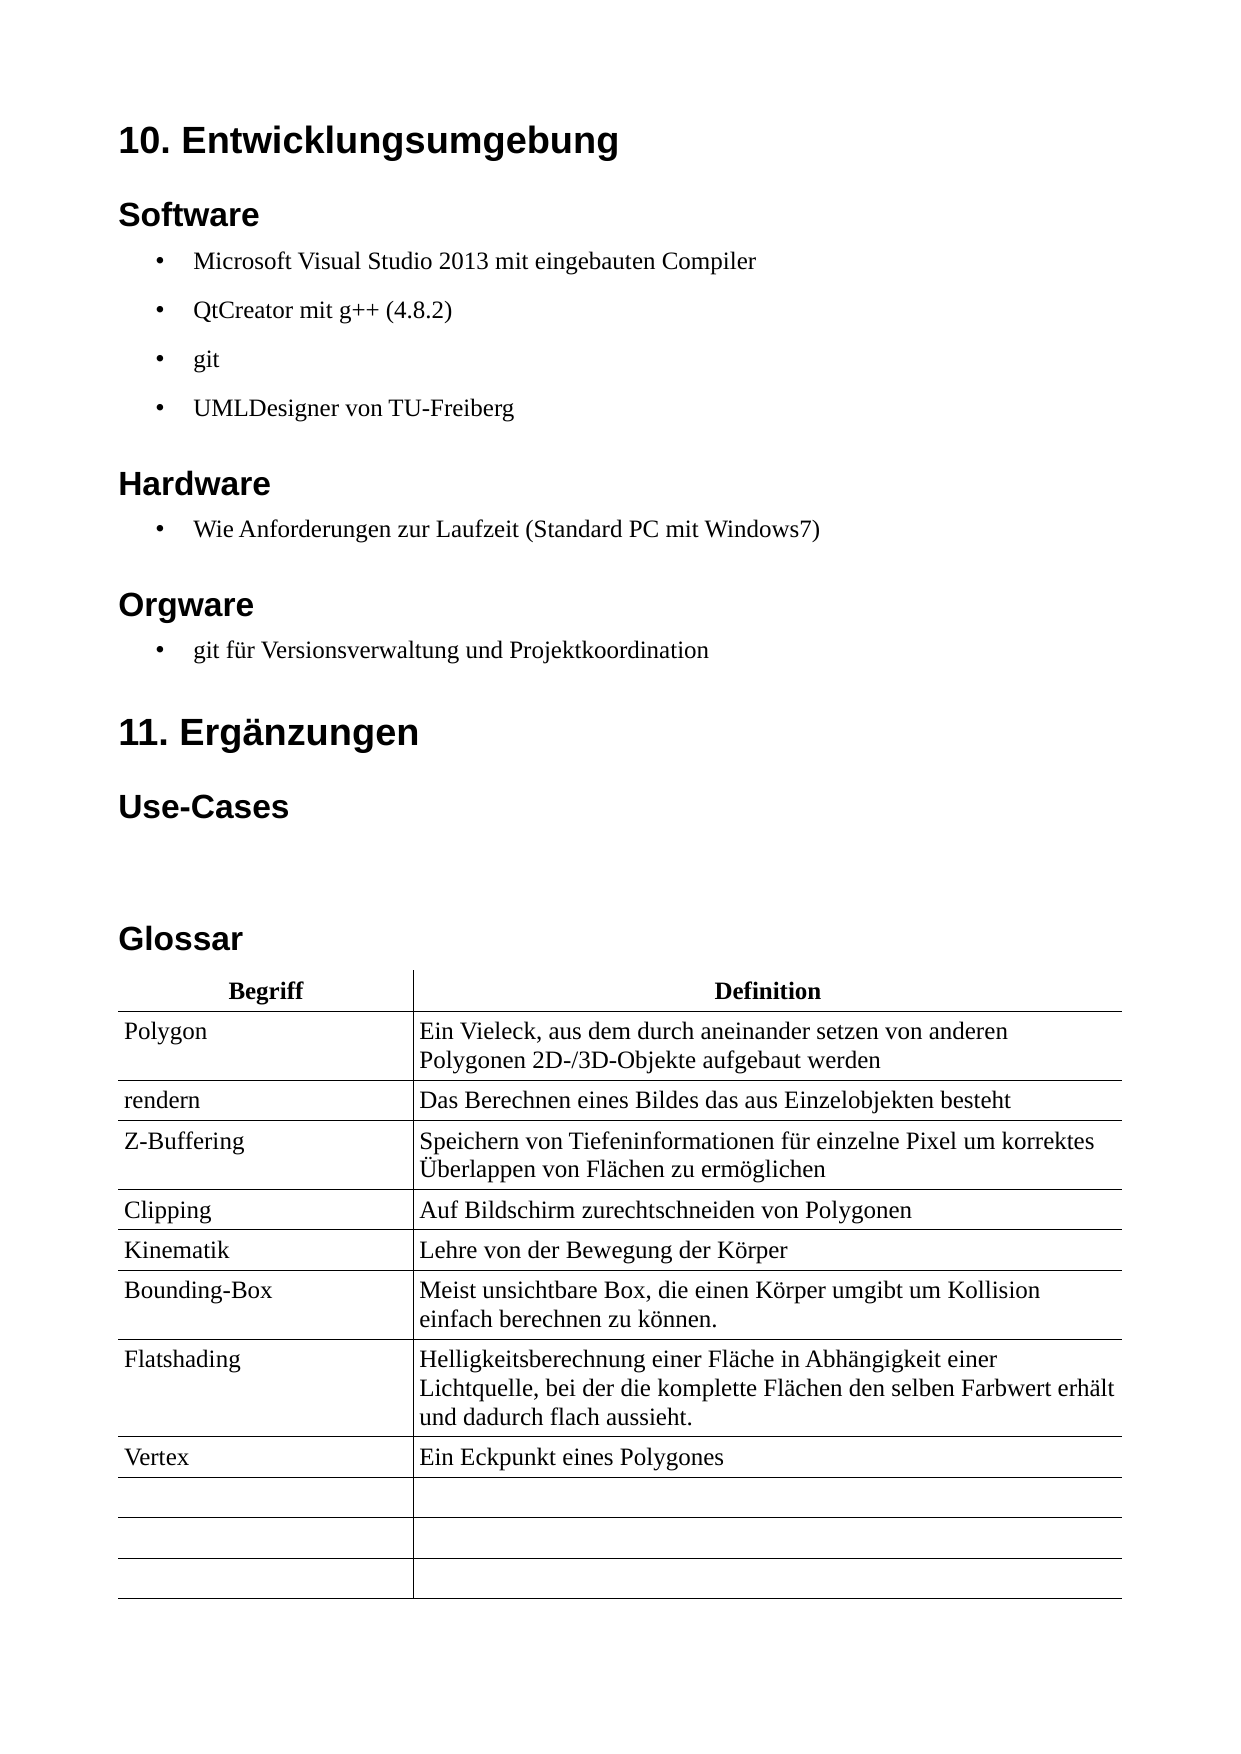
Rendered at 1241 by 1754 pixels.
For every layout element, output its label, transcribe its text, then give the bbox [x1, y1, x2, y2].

table_cell [414, 1478, 1122, 1517]
list Microsoft Visual Studio 2013 mit eingebauten Compiler [156, 246, 1122, 275]
subtitle Orgware [118, 584, 1122, 623]
subtitle Software [118, 195, 1122, 234]
subtitle Hardware [118, 463, 1122, 502]
table_cell Z-Buffering [118, 1121, 413, 1189]
table_header Begriff [118, 970, 413, 1011]
table_cell Lehre von der Bewegung der Körper [414, 1230, 1122, 1269]
table_cell [414, 1518, 1122, 1557]
table_cell Kinematik [118, 1230, 413, 1269]
list git für Versionsverwaltung und Projektkoordination [156, 636, 1122, 664]
table_cell rendern [118, 1081, 413, 1120]
table_cell [118, 1518, 413, 1557]
table_cell [118, 1559, 413, 1598]
table_cell Vertex [118, 1437, 413, 1477]
subtitle 11. Ergänzungen [118, 709, 1122, 753]
subtitle 10. Entwicklungsumgebung [118, 118, 1122, 162]
table_cell Ein Vieleck, aus dem durch aneinander setzen von anderen Polygonen 2D-/3D-Objekte aufgebaut werden [414, 1012, 1122, 1079]
table_cell Polygon [118, 1012, 413, 1079]
subtitle Glossar [118, 919, 1122, 958]
table_cell Clipping [118, 1190, 413, 1229]
table_cell Flatshading [118, 1340, 413, 1436]
list Wie Anforderungen zur Laufzeit (Standard PC mit Windows7) [156, 514, 1122, 543]
table_header Definition [414, 970, 1122, 1011]
table_cell [118, 1478, 413, 1517]
table_cell Das Berechnen eines Bildes das aus Einzelobjekten besteht [414, 1081, 1122, 1120]
list QtCreator mit g++ (4.8.2) [156, 295, 1122, 324]
list git [156, 344, 1122, 373]
table_cell Auf Bildschirm zurechtschneiden von Polygonen [414, 1190, 1122, 1229]
subtitle Use-Cases [118, 787, 1122, 825]
table_cell Ein Eckpunkt eines Polygones [414, 1437, 1122, 1477]
table_cell Helligkeitsberechnung einer Fläche in Abhängigkeit einer Lichtquelle, bei der die komplette Flächen den selben Farbwert erhält und dadurch flach aussieht. [414, 1340, 1122, 1436]
table_cell Bounding-Box [118, 1271, 413, 1339]
list UMLDesigner von TU-Freiberg [156, 393, 1122, 422]
table_cell Meist unsichtbare Box, die einen Körper umgibt um Kollision einfach berechnen zu können. [414, 1271, 1122, 1339]
table_cell [414, 1559, 1122, 1598]
table_cell Speichern von Tiefeninformationen für einzelne Pixel um korrektes Überlappen von Flächen zu ermöglichen [414, 1121, 1122, 1189]
